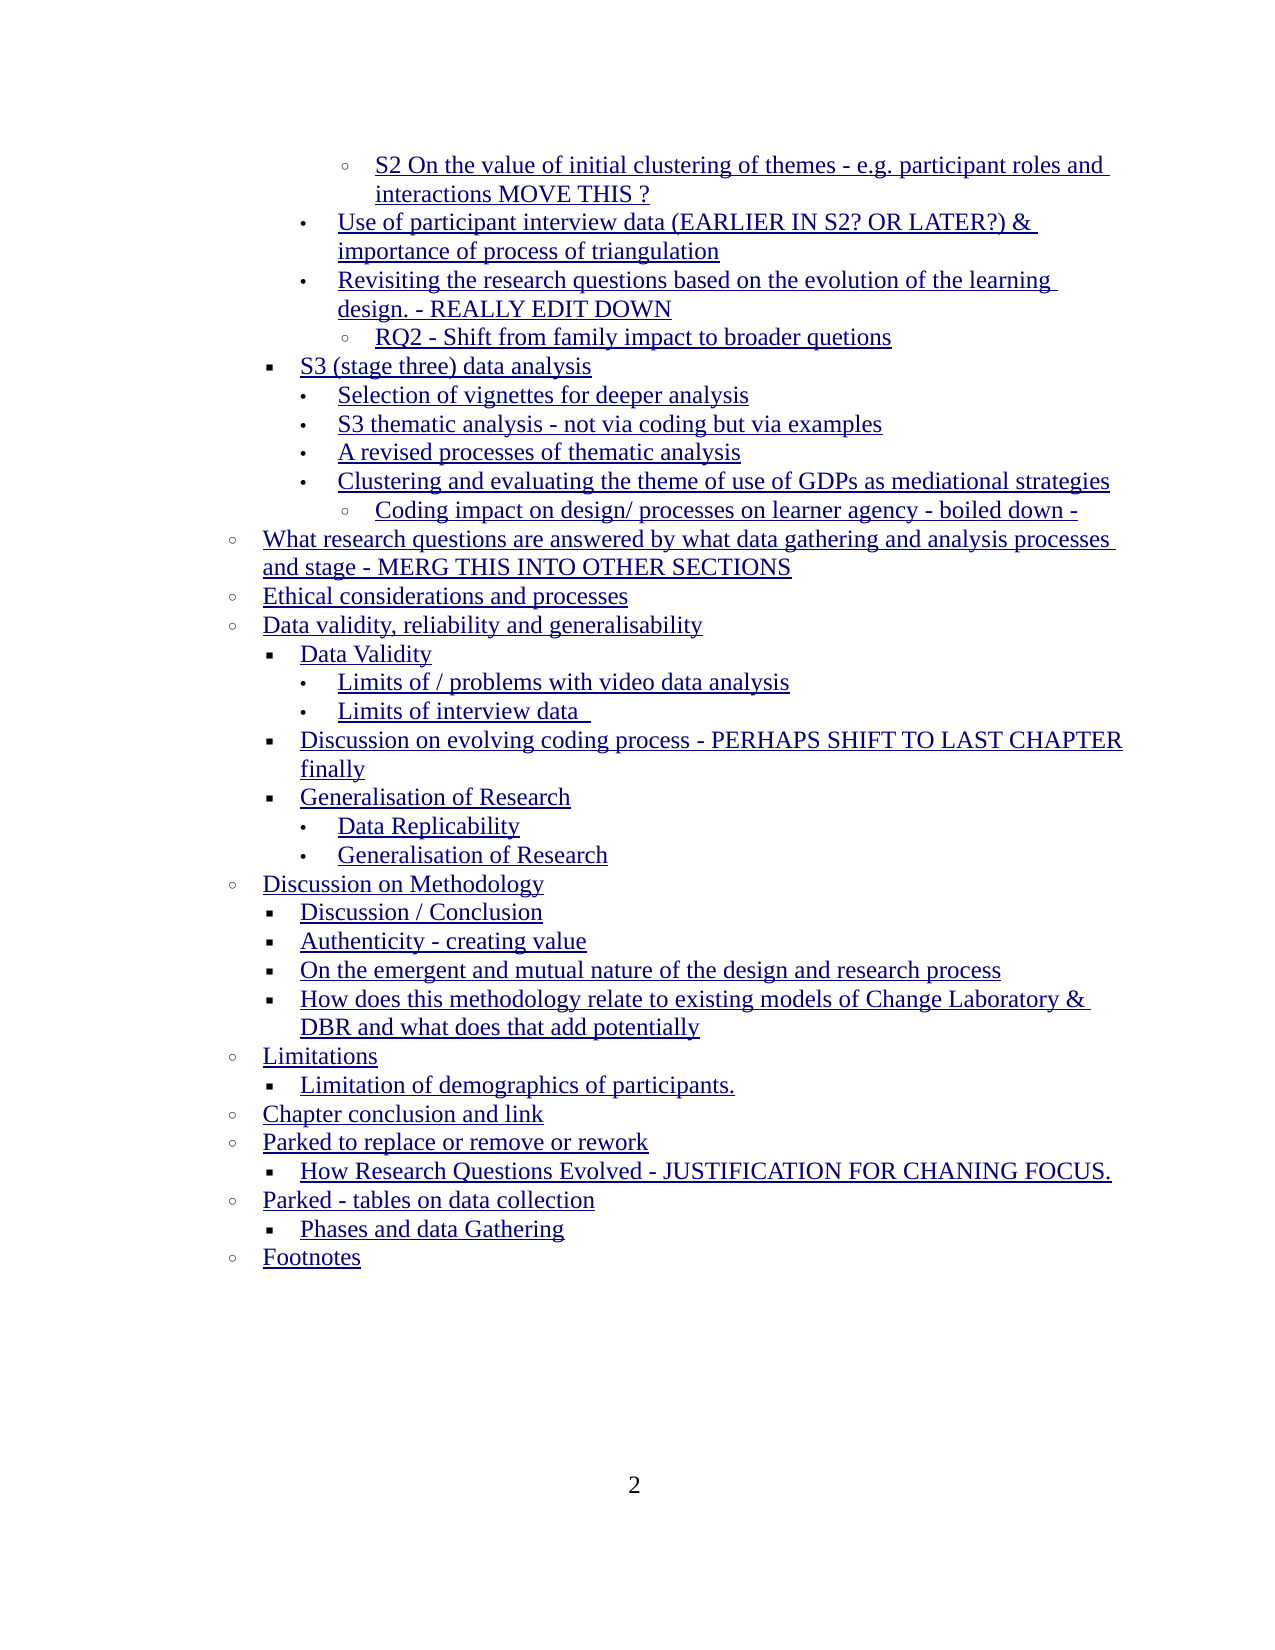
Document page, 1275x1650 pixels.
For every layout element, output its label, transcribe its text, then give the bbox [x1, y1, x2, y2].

list What research questions are answered by what data gathering and analysis processes and stage - MERG THIS INTO OTHER SECTIONS [225, 524, 1125, 581]
list Discussion on evolving coding process - PERHAPS SHIFT TO LAST CHAPTER finally [262, 725, 1125, 782]
list Discussion on Methodology [225, 869, 1125, 897]
list Limitation of demographics of participants. [262, 1070, 1125, 1099]
list Clustering and evaluating the theme of use of GDPs as mediational strategies [300, 466, 1125, 495]
list On the emergent and mutual nature of the design and research process [262, 955, 1125, 984]
list Selection of vignettes for deeper analysis [300, 380, 1125, 409]
list Limits of interview data_ [300, 696, 1125, 725]
list S2 On the value of initial clustering of themes - e.g. participant roles and interactions MOVE THIS ? [337, 150, 1125, 207]
list Limitations [225, 1041, 1125, 1070]
list Footnotes [225, 1242, 1125, 1271]
list How Research Questions Evolved - JUSTIFICATION FOR CHANING FOCUS. [262, 1156, 1125, 1185]
list Phases and data Gathering [262, 1214, 1125, 1242]
list Revisiting the research questions based on the evolution of the learning design. - REALLY EDIT DOWN [300, 265, 1125, 322]
list Discussion / Conclusion [262, 897, 1125, 926]
list How does this methodology relate to existing models of Change Laboratory & DBR and what does that add potentially [262, 984, 1125, 1041]
list S3 (stage three) data analysis [262, 351, 1125, 380]
list Use of participant interview data (EARLIER IN S2? OR LATER?) & importance of process of triangulation [300, 207, 1125, 265]
list Chapter conclusion and link [225, 1099, 1125, 1127]
list Authenticity - creating value [262, 926, 1125, 955]
list RQ2 - Shift from family impact to broader quetions [337, 322, 1125, 351]
list Coding impact on design/ processes on learner agency - boiled down - [337, 495, 1125, 524]
list Ethical considerations and processes [225, 581, 1125, 610]
list Generalisation of Research [300, 840, 1125, 869]
list Parked - tables on data collection [225, 1185, 1125, 1214]
list Data Validity [262, 639, 1125, 667]
list Generalisation of Research [262, 782, 1125, 811]
list Data validity, reliability and generalisability [225, 610, 1125, 639]
list Limits of / problems with video data analysis [300, 667, 1125, 696]
list Parked to replace or remove or rework [225, 1127, 1125, 1156]
list S3 thematic analysis - not via coding but via examples [300, 409, 1125, 437]
list Data Replicability [300, 811, 1125, 840]
list A revised processes of thematic analysis [300, 437, 1125, 466]
